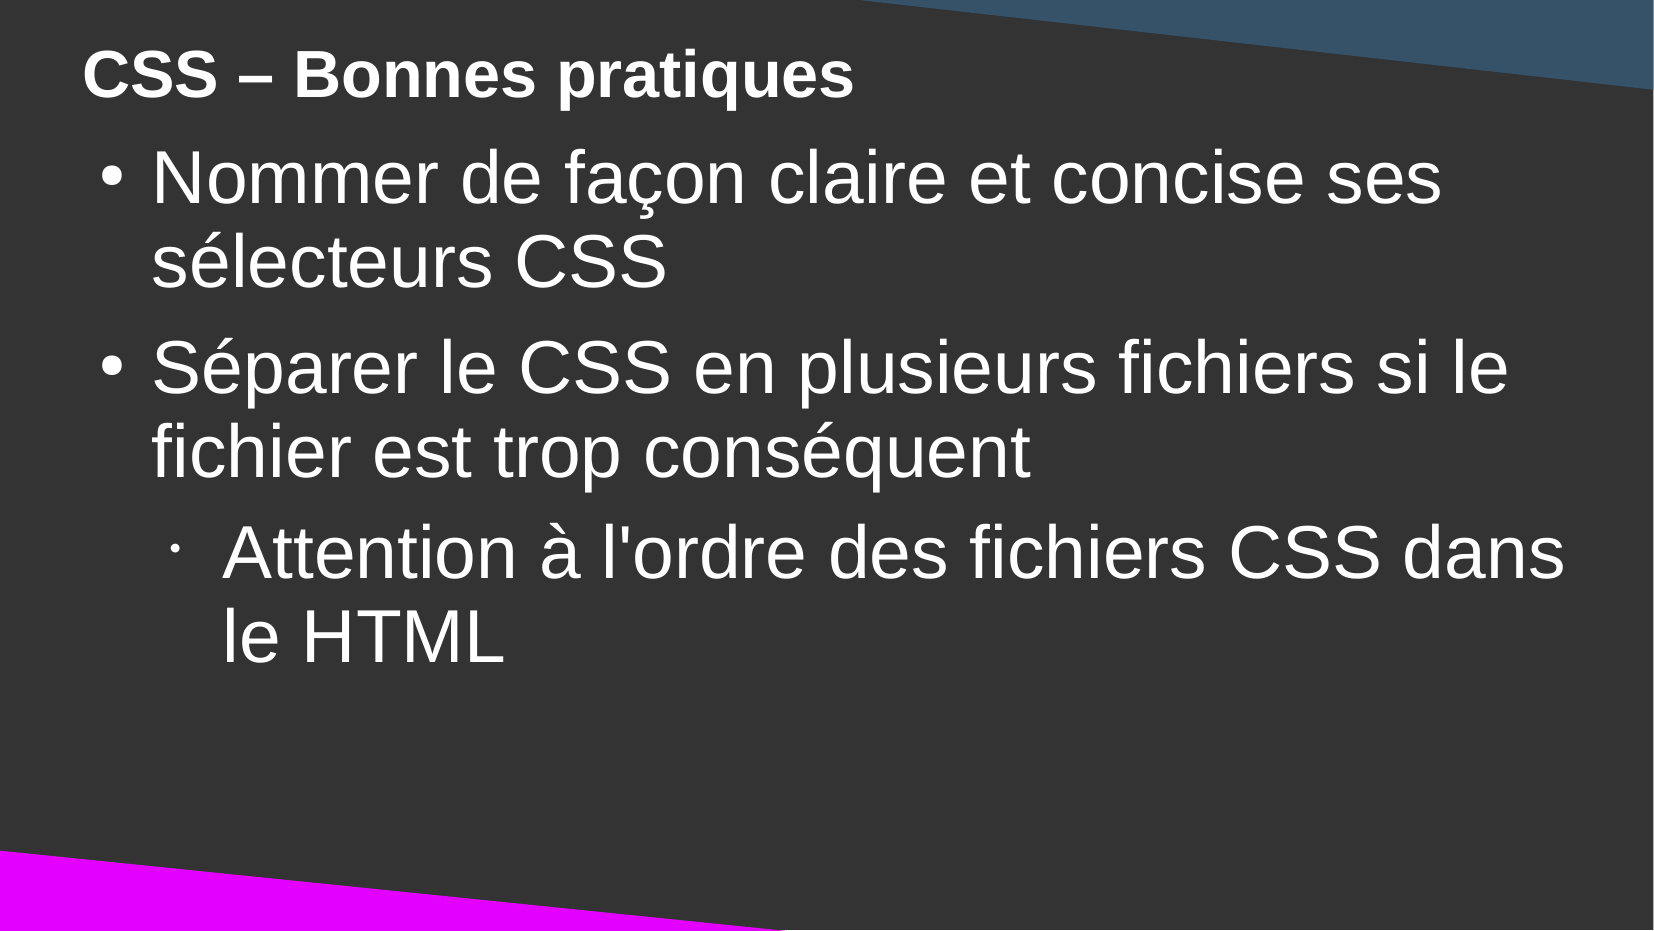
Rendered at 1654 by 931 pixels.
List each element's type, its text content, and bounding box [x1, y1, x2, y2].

title CSS – Bonnes pratiques [82, 37, 1571, 114]
text_box [858, 0, 1654, 90]
list Nommer de façon claire et concise ses sélecteurs CSS Séparer le CSS en plusieurs fichiers si le fichier est trop conséquent Attention à l'ordre des fichiers CSS dans le HTML [80, 135, 1605, 789]
text_box [0, 850, 788, 931]
